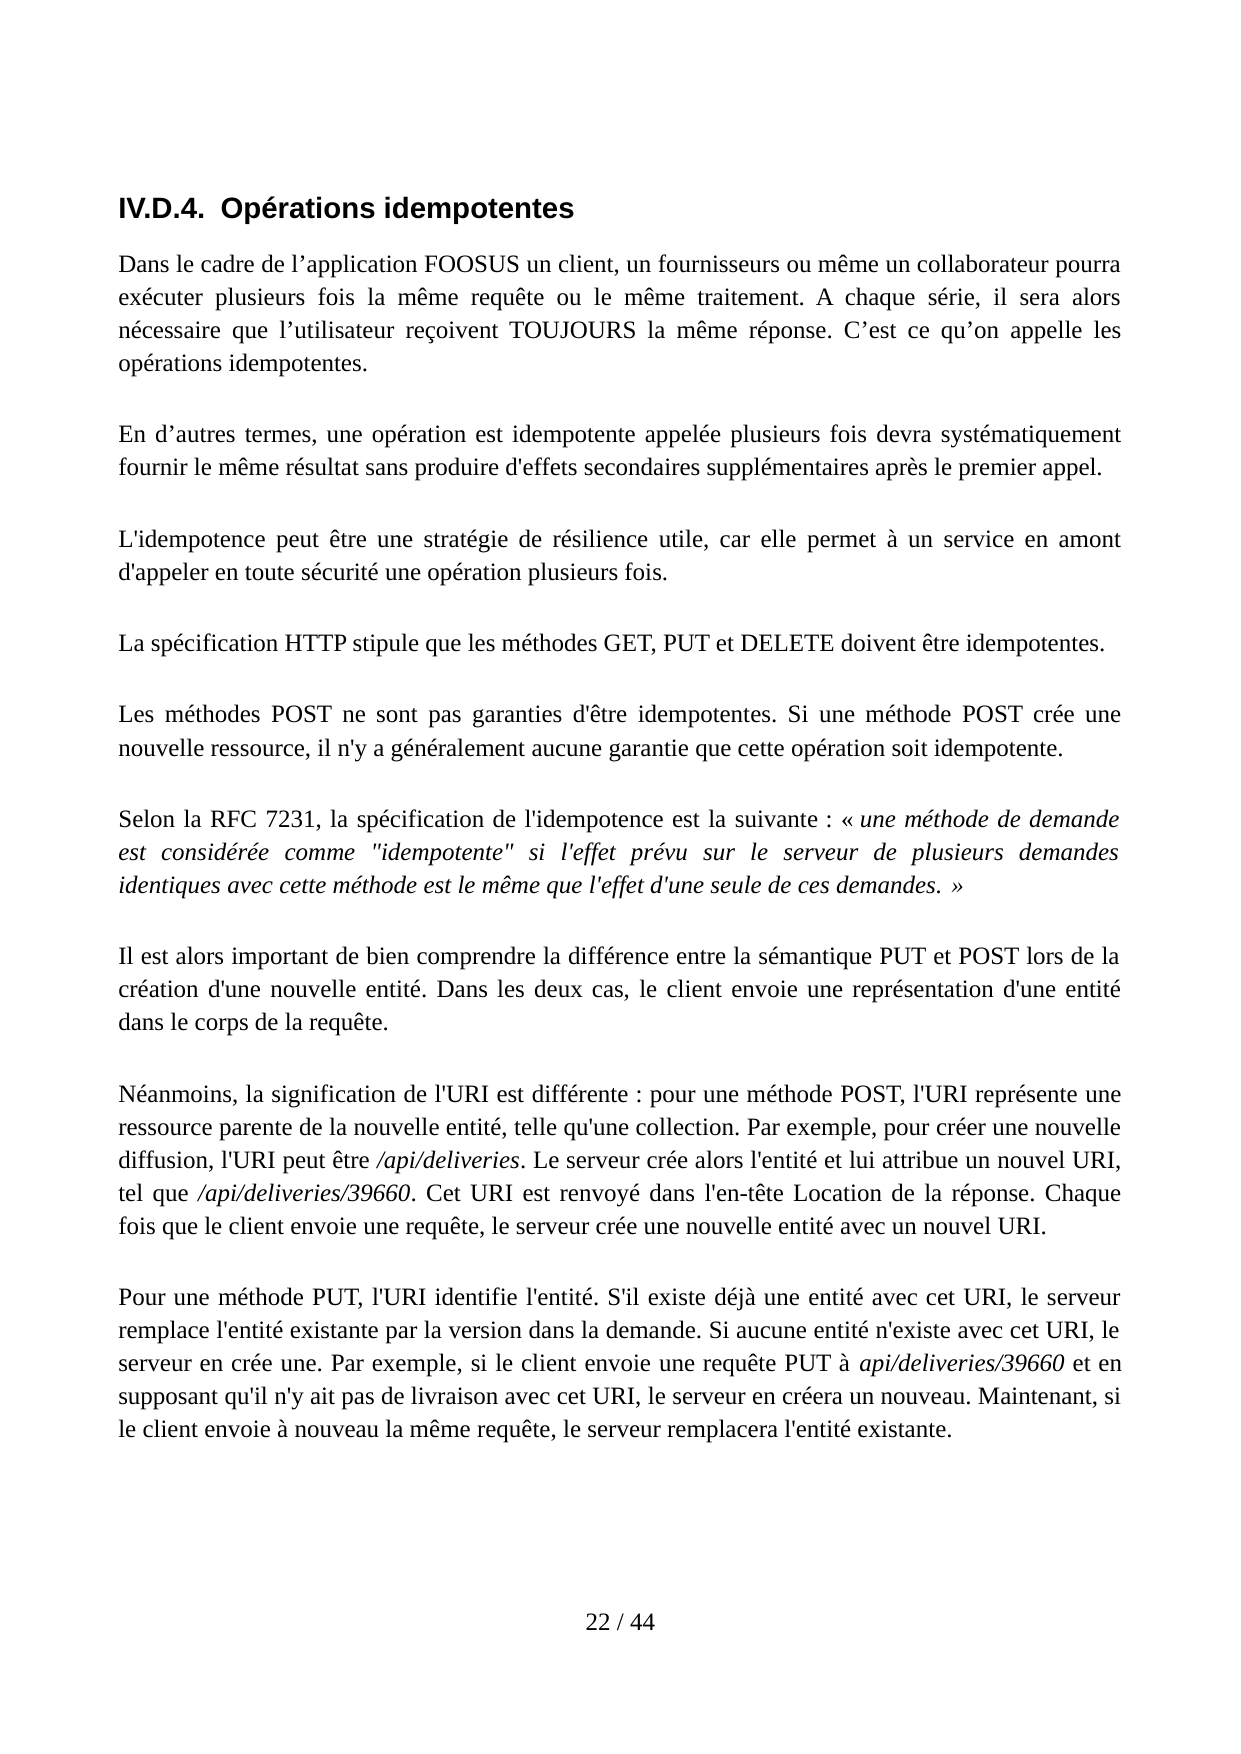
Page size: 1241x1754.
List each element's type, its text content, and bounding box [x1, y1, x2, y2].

text Les méthodes POST ne sont pas garanties d'être idempotentes. Si une méthode POST crée une nouvelle ressource, il n'y a généralement aucune garantie que cette opération soit idempotente. [118, 699, 1122, 761]
text Dans le cadre de l’application FOOSUS un client, un fournisseurs ou même un collaborateur pourra exécuter plusieurs fois la même requête ou le même traitement. A chaque série, il sera alors nécessaire que l’utilisateur reçoivent TOUJOURS la même réponse. C’est ce qu’on appelle les opérations idempotentes. [118, 249, 1122, 377]
text Il est alors important de bien comprendre la différence entre la sémantique PUT et POST lors de la création d'une nouvelle entité. Dans les deux cas, le client envoie une représentation d'une entité dans le corps de la requête. [118, 941, 1122, 1036]
text L'idempotence peut être une stratégie de résilience utile, car elle permet à un service en amont d'appeler en toute sécurité une opération plusieurs fois. [118, 524, 1122, 586]
text Néanmoins, la signification de l'URI est différente : pour une méthode POST, l'URI représente une ressource parente de la nouvelle entité, telle qu'une collection. Par exemple, pour créer une nouvelle diffusion, l'URI peut être /api/deliveries. Le serveur crée alors l'entité et lui attribue un nouvel URI, tel que /api/deliveries/39660. Cet URI est renvoyé dans l'en-tête Location de la réponse. Chaque fois que le client envoie une requête, le serveur crée une nouvelle entité avec un nouvel URI. [118, 1079, 1122, 1239]
text Selon la RFC 7231, la spécification de l'idempotence est la suivante : « une méthode de demande est considérée comme "idempotente" si l'effet prévu sur le serveur de plusieurs demandes identiques avec cette méthode est le même que l'effet d'une seule de ces demandes. » [118, 804, 1122, 899]
text En d’autres termes, une opération est idempotente appelée plusieurs fois devra systématiquement fournir le même résultat sans produire d'effets secondaires supplémentaires après le premier appel. [118, 419, 1122, 481]
subtitle Opérations idempotentes [118, 191, 1122, 225]
text La spécification HTTP stipule que les méthodes GET, PUT et DELETE doivent être idempotentes. [118, 628, 1122, 657]
text Pour une méthode PUT, l'URI identifie l'entité. S'il existe déjà une entité avec cet URI, le serveur remplace l'entité existante par la version dans la demande. Si aucune entité n'existe avec cet URI, le serveur en crée une. Par exemple, si le client envoie une requête PUT à api/deliveries/39660 et en supposant qu'il n'y ait pas de livraison avec cet URI, le serveur en créera un nouveau. Maintenant, si le client envoie à nouveau la même requête, le serveur remplacera l'entité existante. [118, 1282, 1122, 1443]
